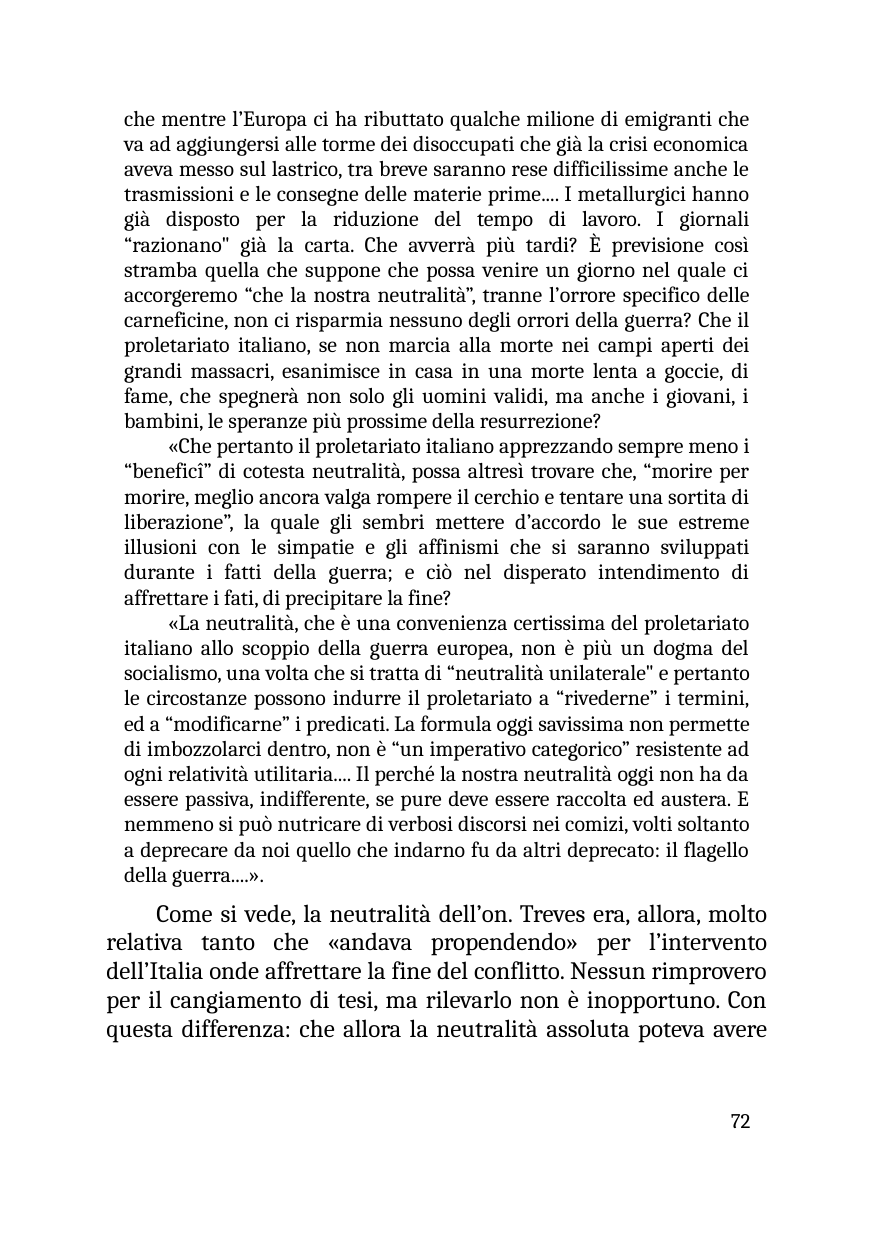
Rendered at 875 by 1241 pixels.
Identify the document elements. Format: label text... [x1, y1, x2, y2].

text Come si vede, la neutralità dell’on. Treves era, allora, molto relativa tanto che «andava propendendo» per l’intervento dell’Italia onde affrettare la fine del conflitto. Nessun rimprovero per il cangiamento di tesi, ma rilevarlo non è inopportuno. Con questa differenza: che allora la neutralità assoluta poteva avere [106, 899, 768, 1043]
text «La neutralità, che è una convenienza certissima del proletariato italiano allo scoppio della guerra europea, non è più un dogma del socialismo, una volta che si tratta di “neutralità unilaterale" e pertanto le circostanze possono indurre il proletariato a “rivederne” i termini, ed a “modificarne” i predicati. La formula oggi savissima non permette di imbozzolarci dentro, non è “un imperativo categorico” resistente ad ogni relatività utilitaria.... Il perché la nostra neutralità oggi non ha da essere passiva, indifferente, se pure deve essere raccolta ed austera. E nemmeno si può nutricare di verbosi discorsi nei comizi, volti soltanto a deprecare da noi quello che indarno fu da altri deprecato: il flagello della guerra....». [124, 610, 750, 888]
text «Che pertanto il proletariato italiano apprezzando sempre meno i “beneficî” di cotesta neutralità, possa altresì trovare che, “morire per morire, meglio ancora valga rompere il cerchio e tentare una sortita di liberazione”, la quale gli sembri mettere d’accordo le sue estreme illusioni con le simpatie e gli affinismi che si saranno sviluppati durante i fatti della guerra; e ciò nel disperato intendimento di affrettare i fati, di precipitare la fine? [124, 434, 750, 610]
text che mentre l’Europa ci ha ributtato qualche milione di emigranti che va ad aggiungersi alle torme dei disoccupati che già la crisi economica aveva messo sul lastrico, tra breve saranno rese difficilissime anche le trasmissioni e le consegne delle materie prime.... I metallurgici hanno già disposto per la riduzione del tempo di lavoro. I giornali “razionano" già la carta. Che avverrà più tardi? È previsione così stramba quella che suppone che possa venire un giorno nel quale ci accorgeremo “che la nostra neutralità”, tranne l’orrore specifico delle carneficine, non ci risparmia nessuno degli orrori della guerra? Che il proletariato italiano, se non marcia alla morte nei campi aperti dei grandi massacri, esanimisce in casa in una morte lenta a goccie, di fame, che spegnerà non solo gli uomini validi, ma anche i giovani, i bambini, le speranze più prossime della resurrezione? [124, 106, 750, 434]
